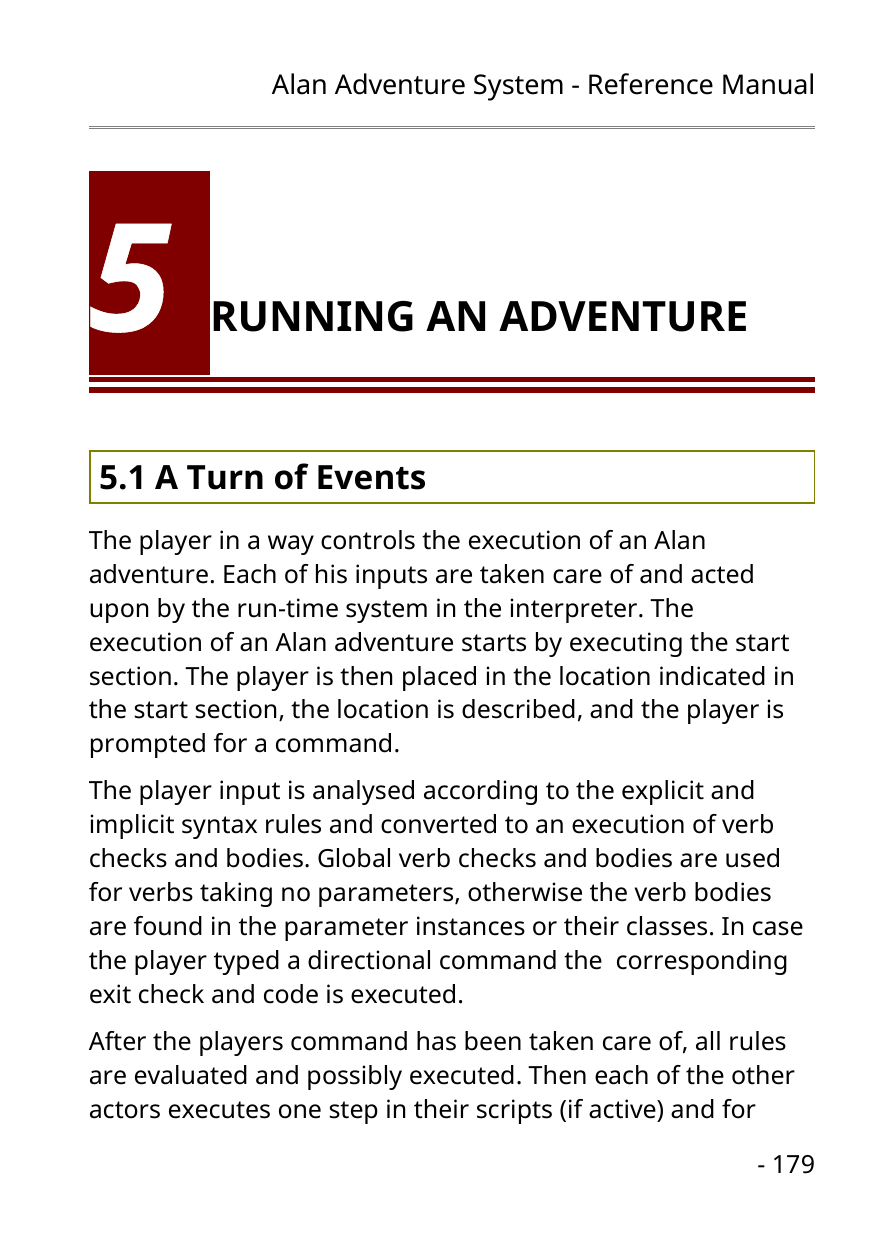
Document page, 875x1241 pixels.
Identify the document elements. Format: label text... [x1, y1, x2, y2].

subtitle A Turn of Events [91, 452, 814, 502]
text The player input is analysed according to the explicit and implicit syntax rules and converted to an execution of verb checks and bodies. Global verb checks and bodies are used for verbs taking no parameters, otherwise the verb bodies are found in the parame­ter instances or their classes. In case the player typed a directional command the corresponding exit check and code is executed. [88, 773, 815, 1011]
text After the players command has been taken care of, all rules are evaluated and possibly executed. Then each of the other actors executes one step in their scripts (if active) and for [88, 1024, 815, 1126]
text The player in a way controls the execution of an Alan adventure. Each of his inputs are taken care of and acted upon by the run-time system in the interpreter. The execution of an Alan adventure starts by executing the start section. The player is then placed in the location indicated in the start section, the location is described, and the player is prompted for a command. [88, 523, 815, 760]
subtitle Running An Adventure [88, 171, 815, 393]
